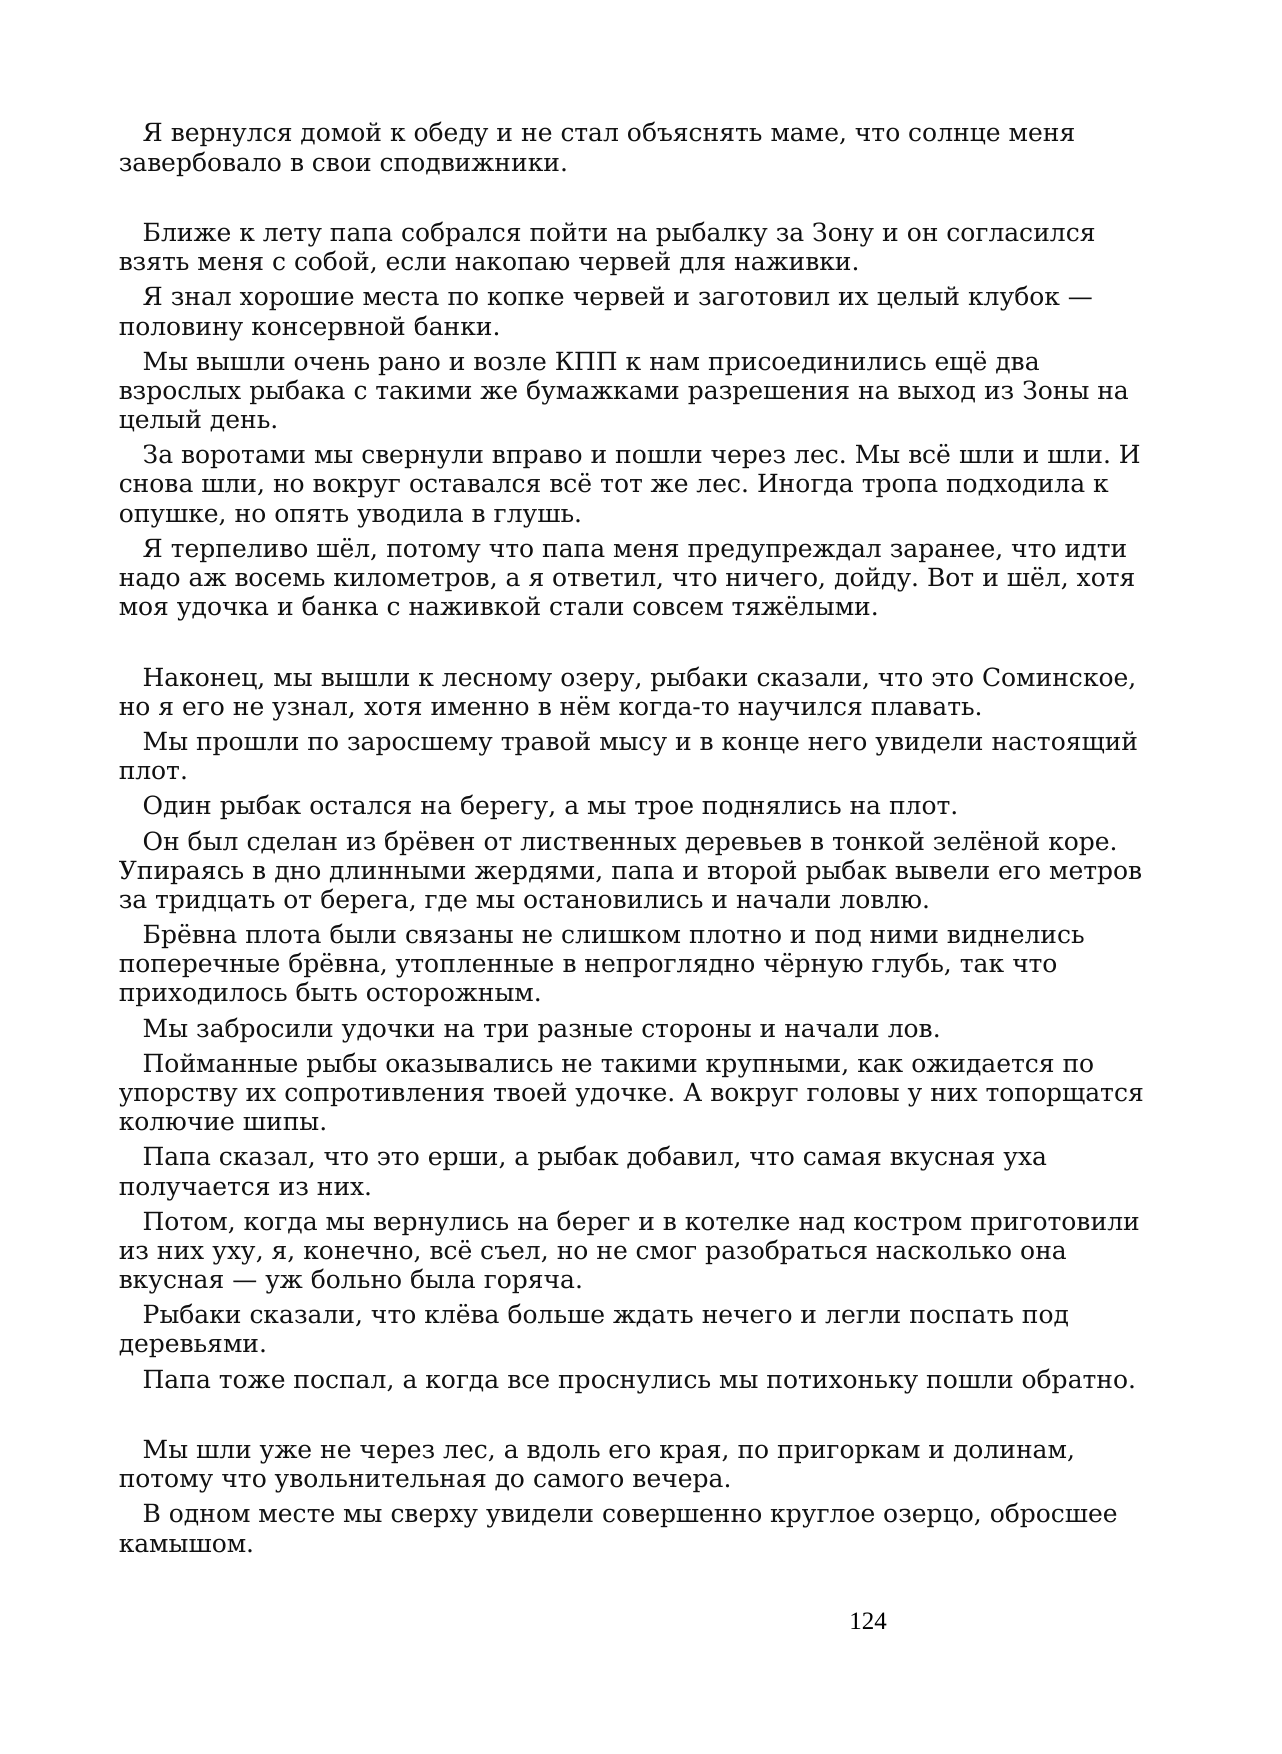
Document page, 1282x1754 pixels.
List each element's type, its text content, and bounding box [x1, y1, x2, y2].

text Пойманные рыбы оказывались не такими крупными, как ожидается по упорству их сопротивления твоей удочке. А вокруг головы у них топорщатся колючие шипы. [118, 1049, 1162, 1136]
text Я терпеливо шёл, потому что папа меня предупреждал заранее, что идти надо аж восемь километров, а я ответил, что ничего, дойду. Вот и шёл, хотя моя удочка и банка с наживкой стали совсем тяжёлыми. [118, 534, 1162, 621]
text Наконец, мы вышли к лесному озеру, рыбаки сказали, что это Соминское, но я его не узнал, хотя именно в нём когда-то научился плавать. [118, 663, 1162, 721]
text Мы забросили удочки на три разные стороны и начали лов. [118, 1014, 1162, 1043]
text Он был сделан из брёвен от лиственных деревьев в тонкой зелёной коре. Упираясь в дно длинными жердями, папа и второй рыбак вывели его метров за тридцать от берега, где мы остановились и начали ловлю. [118, 827, 1162, 914]
text Мы шли уже не через лес, а вдоль его края, по пригоркам и долинам, потому что увольнительная до самого вечера. [118, 1435, 1162, 1493]
text Один рыбак остался на берегу, а мы трое поднялись на плот. [118, 791, 1162, 821]
text Рыбаки сказали, что клёва больше ждать нечего и легли поспать под деревьями. [118, 1300, 1162, 1359]
text Ближе к лету папа собрался пойти на рыбалку за Зону и он согласился взять меня с собой, если накопаю червей для наживки. [118, 218, 1162, 276]
text Потом, когда мы вернулись на берег и в котелке над костром приготовили из них уху, я, конечно, всё съел, но не смог разобраться насколько она вкусная — уж больно была горяча. [118, 1207, 1162, 1294]
text Я знал хорошие места по копке червей и заготовил их целый клубок — половину консервной банки. [118, 282, 1162, 341]
text За воротами мы свернули вправо и пошли через лес. Мы всё шли и шли. И снова шли, но вокруг оставался всё тот же лес. Иногда тропа подходила к опушке, но опять уводила в глушь. [118, 440, 1162, 528]
text Брёвна плота были связаны не слишком плотно и под ними виднелись поперечные брёвна, утопленные в непроглядно чёрную глубь, так что приходилось быть осторожным. [118, 920, 1162, 1008]
text Я вернулся домой к обеду и не стал объяснять маме, что солнце меня завербовало в свои сподвижники. [118, 118, 1162, 177]
text Мы прошли по заросшему травой мысу и в конце него увидели настоящий плот. [118, 727, 1162, 785]
text Папа сказал, что это ерши, а рыбак добавил, что самая вкусная уха получается из них. [118, 1142, 1162, 1201]
text В одном месте мы сверху увидели совершенно круглое озерцо, обросшее камышом. [118, 1499, 1162, 1558]
text Папа тоже поспал, а когда все проснулись мы потихоньку пошли обратно. [118, 1365, 1162, 1394]
text Мы вышли очень рано и возле КПП к нам присоединились ещё два взрослых рыбака с такими же бумажками разрешения на выход из Зоны на целый день. [118, 347, 1162, 434]
